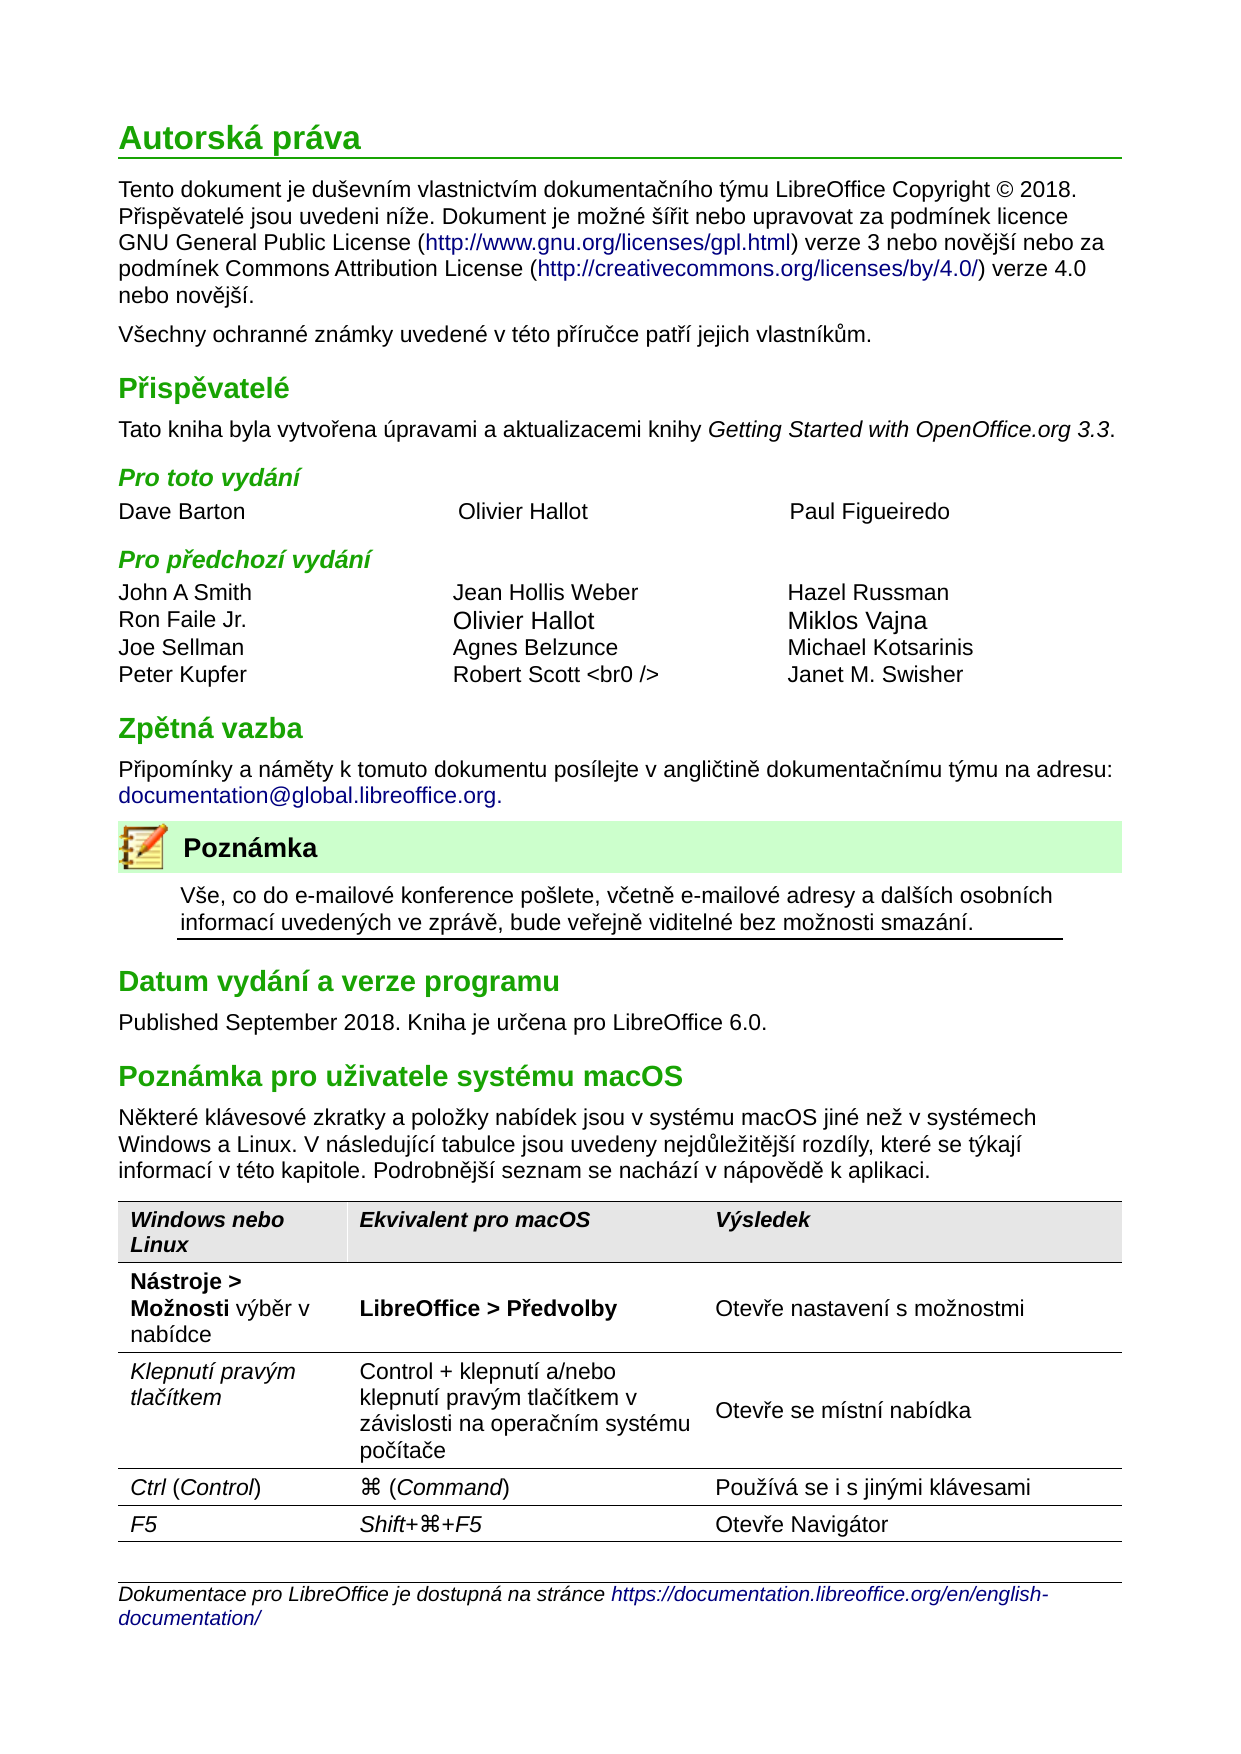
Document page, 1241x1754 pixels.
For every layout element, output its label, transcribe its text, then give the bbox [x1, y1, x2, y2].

table_header Olivier Hallot [458, 498, 789, 524]
table_cell Miklos Vajna [788, 606, 1122, 634]
table_cell Shift+⌘+F5 [348, 1506, 703, 1541]
text Vše, co do e-mailové konference pošlete, včetně e-mailové adresy a dalších osobních informací uvedených ve zprávě, bude veřejně viditelné bez možnosti smazání. [177, 879, 1063, 938]
table_header Dave Barton [118, 498, 458, 524]
table_header Ekvivalent pro macOS [348, 1202, 703, 1262]
subtitle Zpětná vazba [118, 711, 1122, 744]
table_header Hazel Russman [788, 579, 1122, 606]
table_cell Nástroje > Možnosti výběr v nabídce [118, 1263, 347, 1352]
table_cell Otevře Navigátor [703, 1506, 1122, 1541]
text Všechny ochranné známky uvedené v této příručce patří jejich vlastníkům. [118, 321, 1122, 347]
table_cell Ctrl (Control) [118, 1469, 347, 1504]
table_cell Otevře se místní nabídka [703, 1353, 1122, 1468]
table_header John A Smith [118, 579, 453, 606]
text Tento dokument je duševním vlastnictvím dokumentačního týmu LibreOffice Copyright © 2018. Přispěvatelé jsou uvedeni níže. Dokument je možné šířit nebo upravovat za podmínek licence GNU General Public License (http://www.gnu.org/licenses/gpl.html) verze 3 nebo novější nebo za podmínek Commons Attribution License (http://creativecommons.org/licenses/by/4.0/) verze 4.0 nebo novější. [118, 176, 1122, 308]
table_cell F5 [118, 1506, 347, 1541]
subtitle Autorská práva [118, 118, 1122, 157]
table_cell LibreOffice > Předvolby [348, 1263, 703, 1352]
picture [119, 822, 170, 873]
subtitle Poznámka [118, 821, 1122, 873]
table_cell Otevře nastavení s možnostmi [703, 1263, 1122, 1352]
table_cell Robert Scott <br0 /> [453, 661, 787, 687]
text Published September 2018. Kniha je určena pro LibreOffice 6.0. [118, 1009, 1122, 1035]
table_cell Agnes Belzunce [453, 634, 787, 661]
text Připomínky a náměty k tomuto dokumentu posílejte v angličtině dokumentačnímu týmu na adresu: documentation@global.libreoffice.org. [118, 756, 1122, 809]
table_header Jean Hollis Weber [453, 579, 787, 606]
text Některé klávesové zkratky a položky nabídek jsou v systému macOS jiné než v systémech Windows a Linux. V následující tabulce jsou uvedeny nejdůležitější rozdíly, které se týkají informací v této kapitole. Podrobnější seznam se nachází v nápovědě k aplikaci. [118, 1104, 1122, 1183]
subtitle Datum vydání a verze programu [118, 964, 1122, 997]
table_header Windows nebo Linux [118, 1202, 347, 1262]
table_cell Joe Sellman [118, 634, 453, 661]
subtitle Pro toto vydání [118, 463, 1122, 492]
table_cell ⌘ (Command) [348, 1469, 703, 1504]
table_cell Michael Kotsarinis [788, 634, 1122, 661]
subtitle Přispěvatelé [118, 371, 1122, 404]
table_header Výsledek [703, 1202, 1122, 1262]
subtitle Poznámka pro uživatele systému macOS [118, 1059, 1122, 1093]
subtitle Pro předchozí vydání [118, 544, 1122, 573]
table_cell Control + klepnutí a/nebo klepnutí pravým tlačítkem v závislosti na operačním systému počítače [348, 1353, 703, 1468]
text Tato kniha byla vytvořena úpravami a aktualizacemi knihy Getting Started with OpenOffice.org 3.3. [118, 416, 1122, 442]
table_cell Používá se i s jinými klávesami [703, 1469, 1122, 1504]
table_cell Klepnutí pravým tlačítkem [118, 1353, 347, 1468]
table_header Paul Figueiredo [789, 498, 1122, 524]
table_cell Janet M. Swisher [788, 661, 1122, 687]
table_cell Olivier Hallot [453, 606, 787, 634]
table_cell Peter Kupfer [118, 661, 453, 687]
table_cell Ron Faile Jr. [118, 606, 453, 634]
